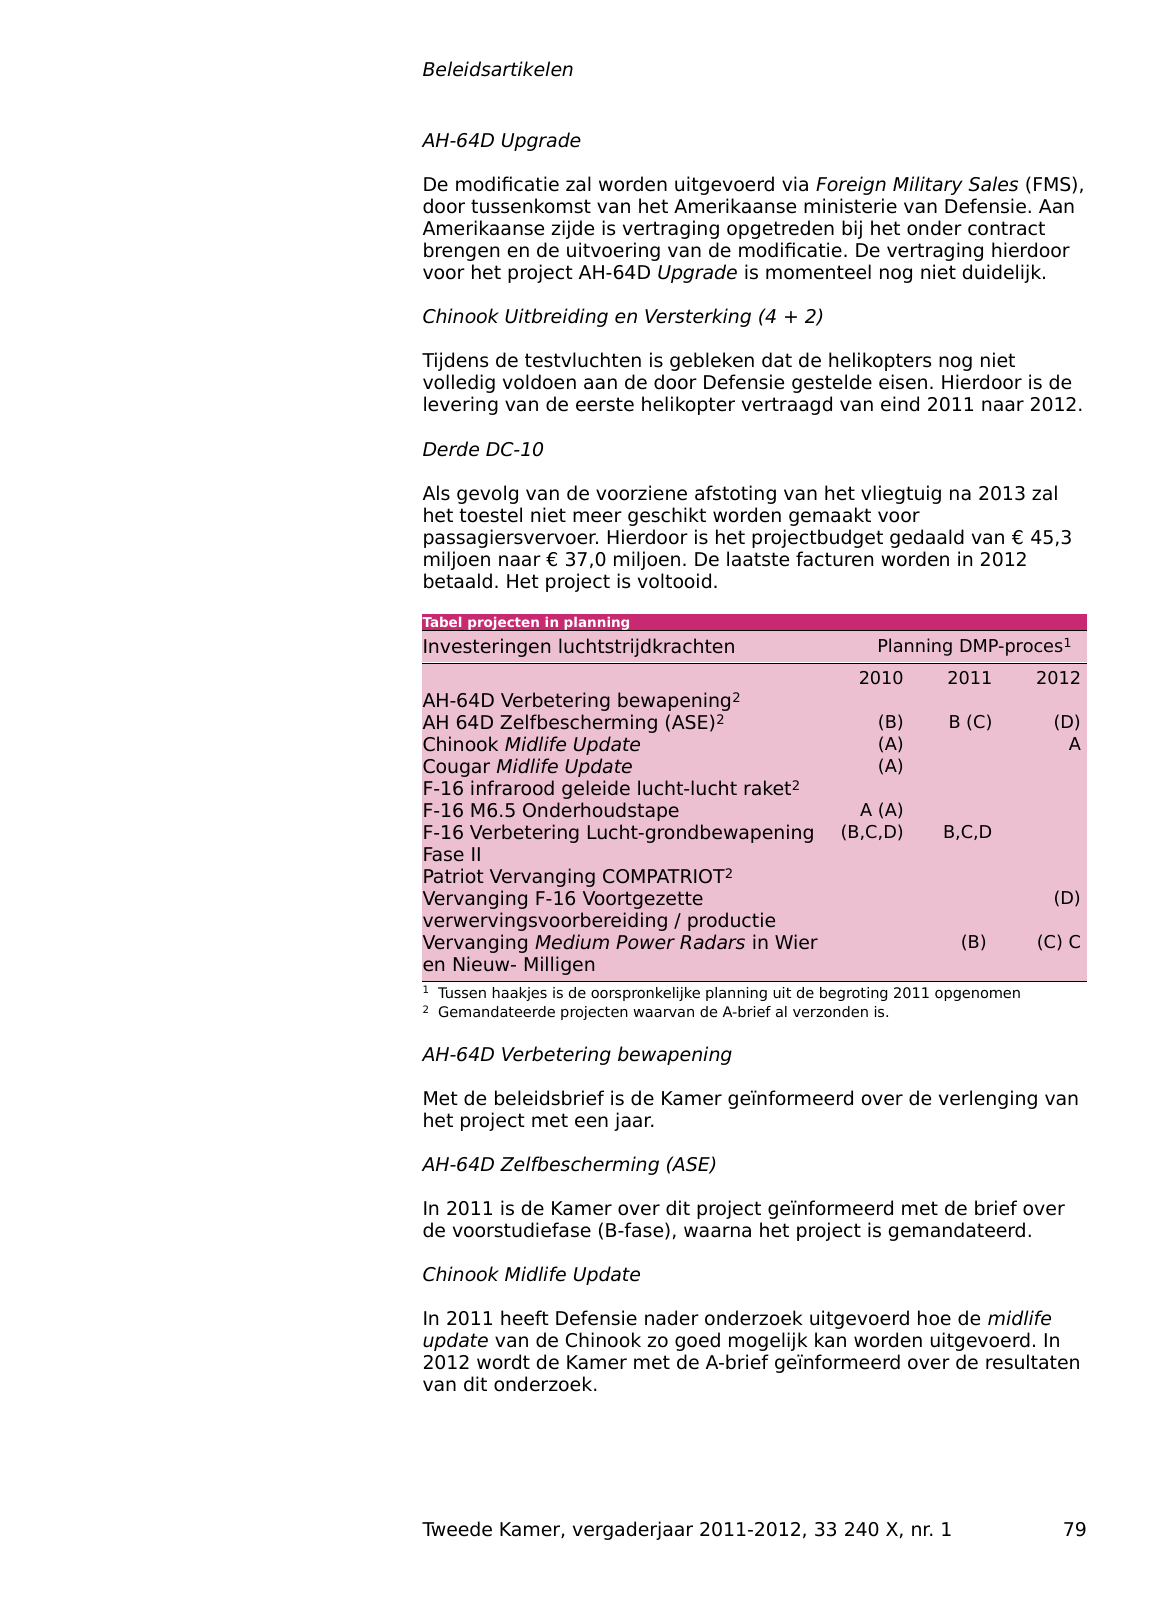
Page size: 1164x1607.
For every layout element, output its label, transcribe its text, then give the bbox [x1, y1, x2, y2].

table_cell [821, 932, 909, 981]
table_cell [998, 778, 1087, 800]
table_cell AH 64D Zelfbescherming (ASE)2 [422, 712, 821, 734]
table_cell Cougar Midlife Update [422, 756, 821, 778]
table_cell 2011 [910, 664, 998, 690]
table_cell [998, 866, 1087, 888]
table_cell Investeringen luchtstrijdkrachten [422, 631, 821, 662]
table_cell F-16 infrarood geleide lucht-lucht raket2 [422, 778, 821, 800]
table_cell Patriot Vervanging COMPATRIOT2 [422, 866, 821, 888]
table_cell [821, 778, 909, 800]
text Met de beleidsbrief is de Kamer geïnformeerd over de verlenging van het project met een jaar. [422, 1088, 1087, 1132]
table_cell F-16 Verbetering Lucht-grondbewapening Fase II [422, 822, 821, 866]
table_cell (C) C [998, 932, 1087, 981]
table_cell (B) [910, 932, 998, 981]
table_cell [910, 756, 998, 778]
table_cell AH-64D Verbetering bewapening2 [422, 690, 821, 712]
table_cell [998, 822, 1087, 866]
table_cell [998, 800, 1087, 822]
table_cell [910, 778, 998, 800]
table_cell [910, 888, 998, 932]
table_cell B (C) [910, 712, 998, 734]
table_cell (B,C,D) [821, 822, 909, 866]
table_cell [998, 690, 1087, 712]
table_cell [910, 734, 998, 756]
table_cell Chinook Midlife Update [422, 734, 821, 756]
table_cell (D) [998, 888, 1087, 932]
subtitle AH-64D Zelfbescherming (ASE) [422, 1154, 1087, 1176]
table_cell A (A) [821, 800, 909, 822]
subtitle AH-64D Upgrade [422, 130, 1087, 152]
table_cell F-16 M6.5 Onderhoudstape [422, 800, 821, 822]
subtitle Chinook Midlife Update [422, 1264, 1087, 1286]
table_cell B,C,D [910, 822, 998, 866]
table_cell Vervanging Medium Power Radars in Wier en Nieuw- Milligen [422, 932, 821, 981]
table_cell [821, 888, 909, 932]
table_cell [910, 866, 998, 888]
text In 2011 heeft Defensie nader onderzoek uitgevoerd hoe de midlife update van de Chinook zo goed mogelijk kan worden uitgevoerd. In 2012 wordt de Kamer met de A-brief geïnformeerd over de resultaten van dit onderzoek. [422, 1308, 1087, 1396]
table_cell (D) [998, 712, 1087, 734]
table_cell 2012 [998, 664, 1087, 690]
text Tijdens de testvluchten is gebleken dat de helikopters nog niet volledig voldoen aan de door Defensie gestelde eisen. Hierdoor is de levering van de eerste helikopter vertraagd van eind 2011 naar 2012. [422, 350, 1087, 416]
text In 2011 is de Kamer over dit project geïnformeerd met de brief over de voorstudiefase (B-fase), waarna het project is gemandateerd. [422, 1198, 1087, 1242]
table_cell [422, 664, 821, 690]
table_cell 1 Tussen haakjes is de oorspronkelijke planning uit de begroting 2011 opgenomen 2 Gemandateerde projecten waarvan de A-brief al verzonden is. [422, 982, 1087, 1021]
table_cell [998, 756, 1087, 778]
subtitle AH-64D Verbetering bewapening [422, 1043, 1087, 1065]
table_cell Planning DMP-proces1 [821, 631, 1087, 662]
text Als gevolg van de voorziene afstoting van het vliegtuig na 2013 zal het toestel niet meer geschikt worden gemaakt voor passagiersvervoer. Hierdoor is het projectbudget gedaald van € 45,3 miljoen naar € 37,0 miljoen. De laatste facturen worden in 2012 betaald. Het project is voltooid. [422, 483, 1087, 592]
table_cell 2010 [821, 664, 909, 690]
text De modificatie zal worden uitgevoerd via Foreign Military Sales (FMS), door tussenkomst van het Amerikaanse ministerie van Defensie. Aan Amerikaanse zijde is vertraging opgetreden bij het onder contract brengen en de uitvoering van de modificatie. De vertraging hierdoor voor het project AH-64D Upgrade is momenteel nog niet duidelijk. [422, 174, 1087, 284]
table_cell [910, 800, 998, 822]
table_cell [821, 866, 909, 888]
table_header Tabel projecten in planning [422, 614, 1087, 630]
table_cell [910, 690, 998, 712]
table_cell (B) [821, 712, 909, 734]
table_cell (A) [821, 734, 909, 756]
table_cell [821, 690, 909, 712]
table_cell A [998, 734, 1087, 756]
subtitle Derde DC-10 [422, 438, 1087, 460]
table_cell (A) [821, 756, 909, 778]
subtitle Chinook Uitbreiding en Versterking (4 + 2) [422, 306, 1087, 328]
table_cell Vervanging F-16 Voortgezette verwervingsvoorbereiding / productie [422, 888, 821, 932]
